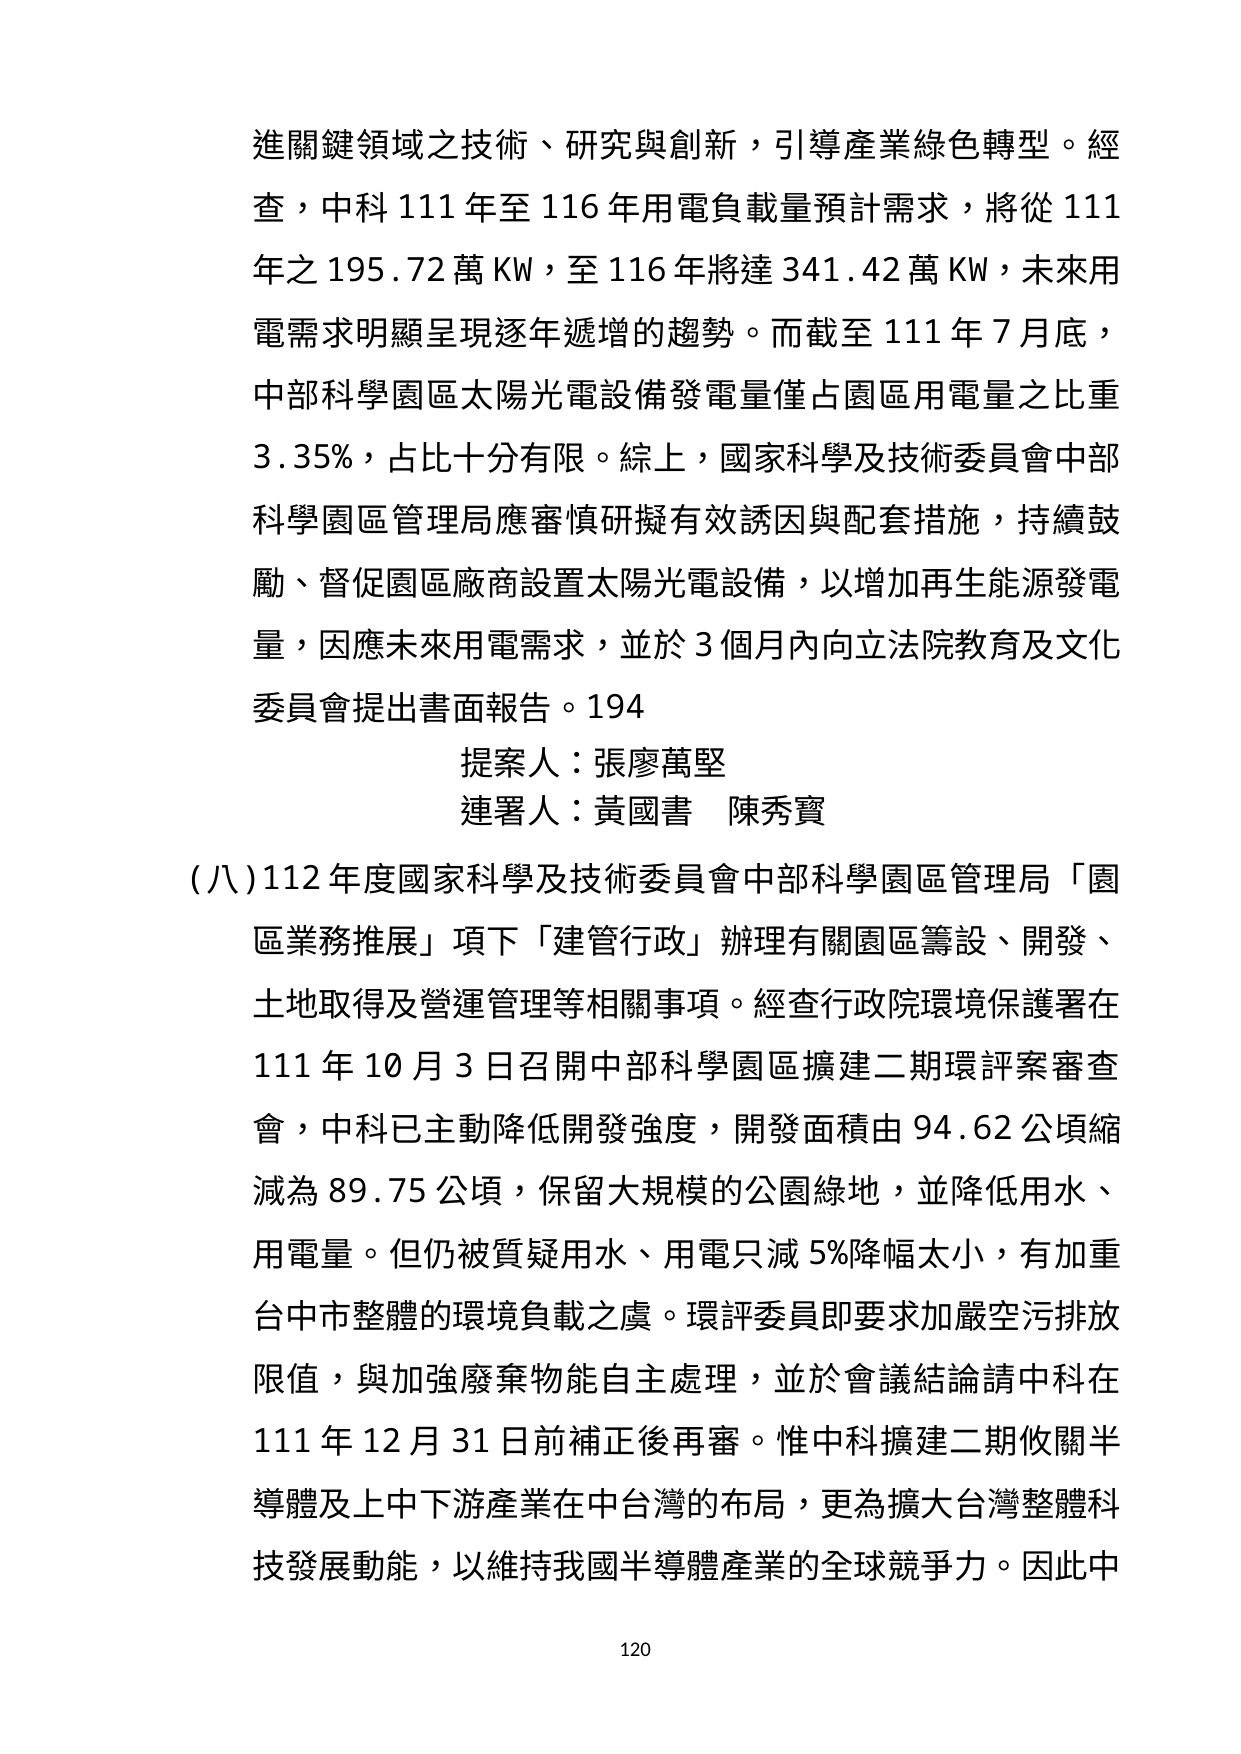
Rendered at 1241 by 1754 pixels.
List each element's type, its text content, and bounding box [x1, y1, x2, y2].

text 連署人：黃國書 陳秀寳 [460, 785, 1122, 833]
text (八)112年度國家科學及技術委員會中部科學園區管理局「園區業務推展」項下「建管行政」辦理有關園區籌設、開發、土地取得及營運管理等相關事項。經查行政院環境保護署在111年10月3日召開中部科學園區擴建二期環評案審查會，中科已主動降低開發強度，開發面積由94.62公頃縮減為89.75公頃，保留大規模的公園綠地，並降低用水、用電量。但仍被質疑用水、用電只減5%降幅太小，有加重台中市整體的環境負載之虞。環評委員即要求加嚴空污排放限值，與加強廢棄物能自主處理，並於會議結論請中科在111年12月31日前補正後再審。惟中科擴建二期攸關半導體及上中下游產業在中台灣的布局，更為擴大台灣整體科技發展動能，以維持我國半導體產業的全球競爭力。因此中 [185, 846, 1122, 1596]
text 提案人：張廖萬堅 [460, 737, 1122, 785]
text 進關鍵領域之技術、研究與創新，引導產業綠色轉型。經查，中科111年至116年用電負載量預計需求，將從111年之195.72萬KW，至116年將達341.42萬KW，未來用電需求明顯呈現逐年遞增的趨勢。而截至111年7月底，中部科學園區太陽光電設備發電量僅占園區用電量之比重3.35%，占比十分有限。綜上，國家科學及技術委員會中部科學園區管理局應審慎研擬有效誘因與配套措施，持續鼓勵、督促園區廠商設置太陽光電設備，以增加再生能源發電量，因應未來用電需求，並於3個月內向立法院教育及文化委員會提出書面報告。194 [185, 112, 1122, 737]
